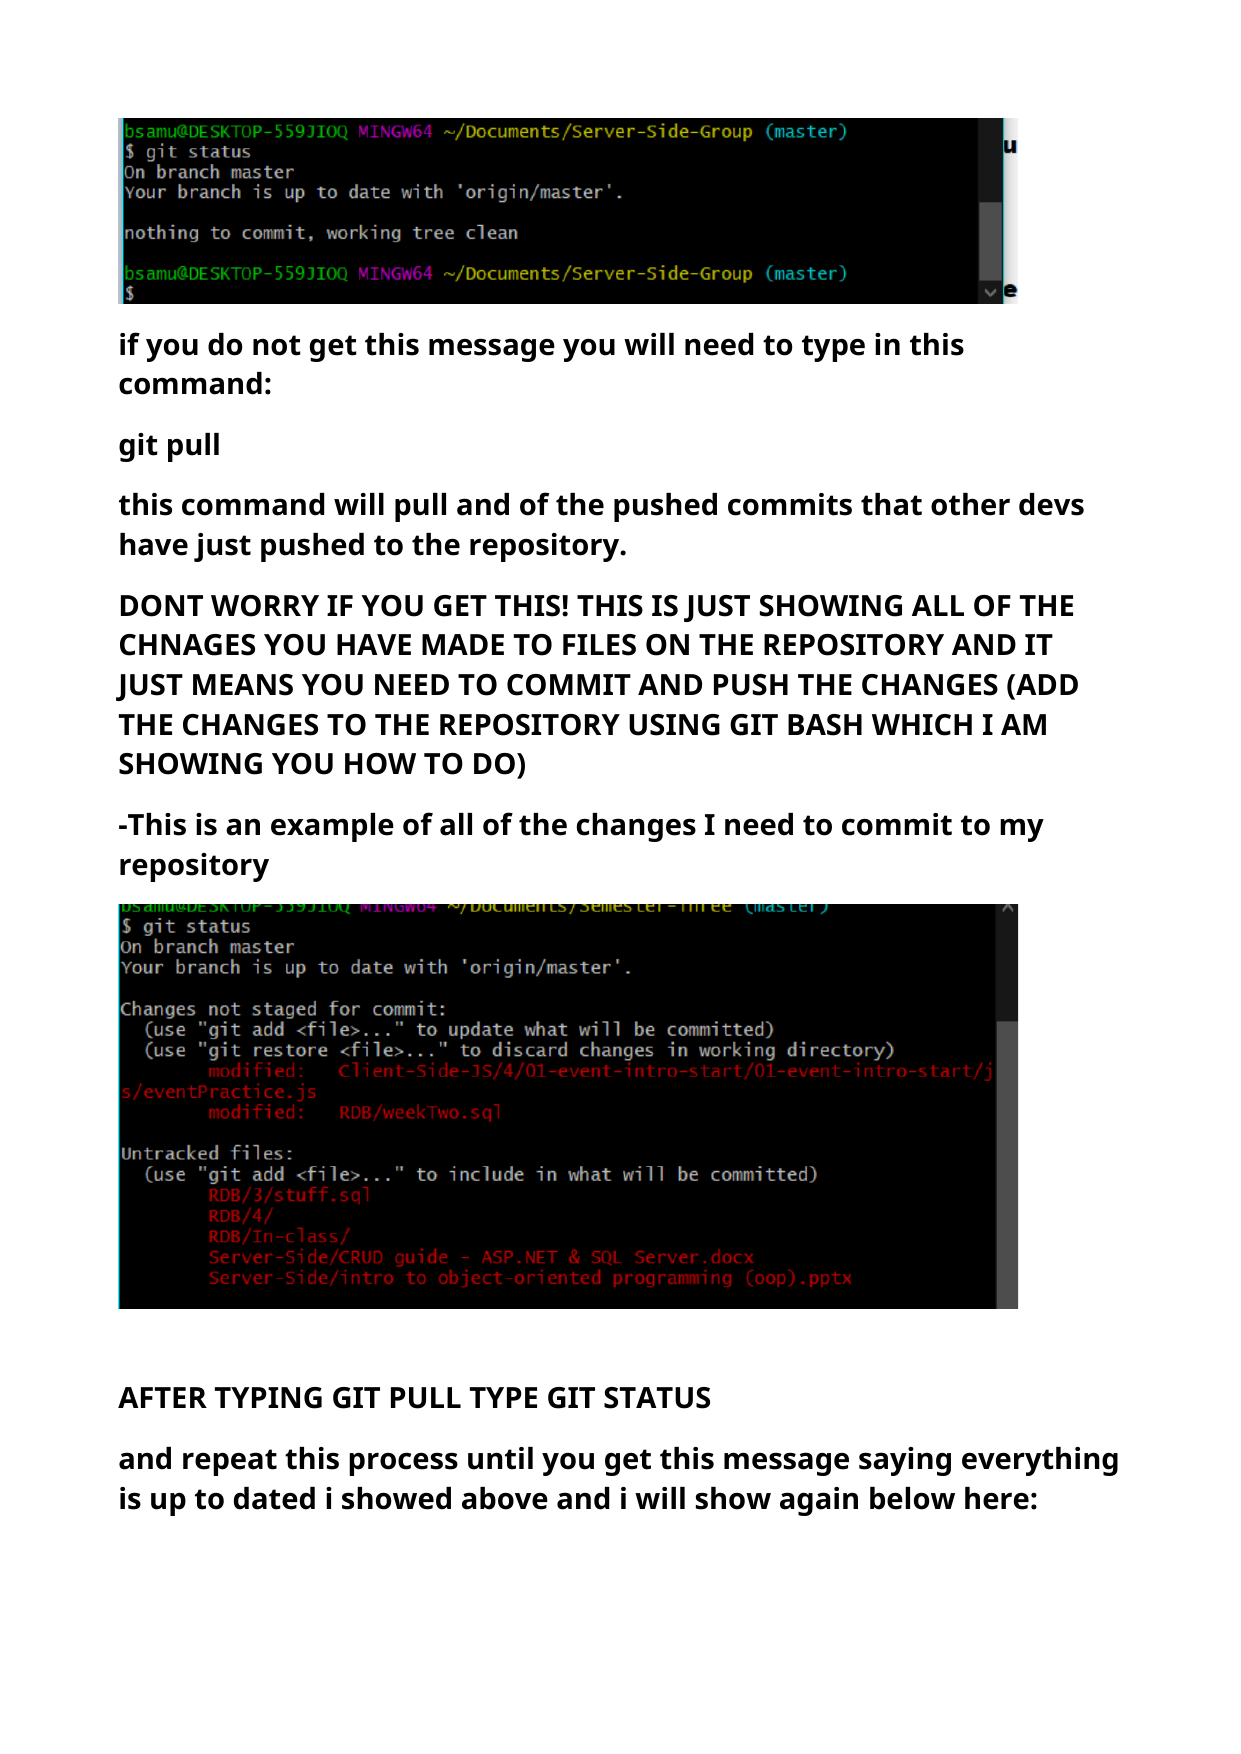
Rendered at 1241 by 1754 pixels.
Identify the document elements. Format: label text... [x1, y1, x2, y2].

text -This is an example of all of the changes I need to commit to my repository [118, 804, 1122, 883]
text this command will pull and of the pushed commits that other devs have just pushed to the repository. [118, 485, 1122, 564]
text DONT WORRY IF YOU GET THIS! THIS IS JUST SHOWING ALL OF THE CHNAGES YOU HAVE MADE TO FILES ON THE REPOSITORY AND IT JUST MEANS YOU NEED TO COMMIT AND PUSH THE CHANGES (ADD THE CHANGES TO THE REPOSITORY USING GIT BASH WHICH I AM SHOWING YOU HOW TO DO) [118, 585, 1122, 783]
text git pull [118, 424, 1122, 464]
text and repeat this process until you get this message saying everything is up to dated i showed above and i will show again below here: [118, 1438, 1122, 1518]
text if you do not get this message you will need to type in this command: [118, 324, 1122, 403]
text AFTER TYPING GIT PULL TYPE GIT STATUS [118, 1378, 1122, 1417]
